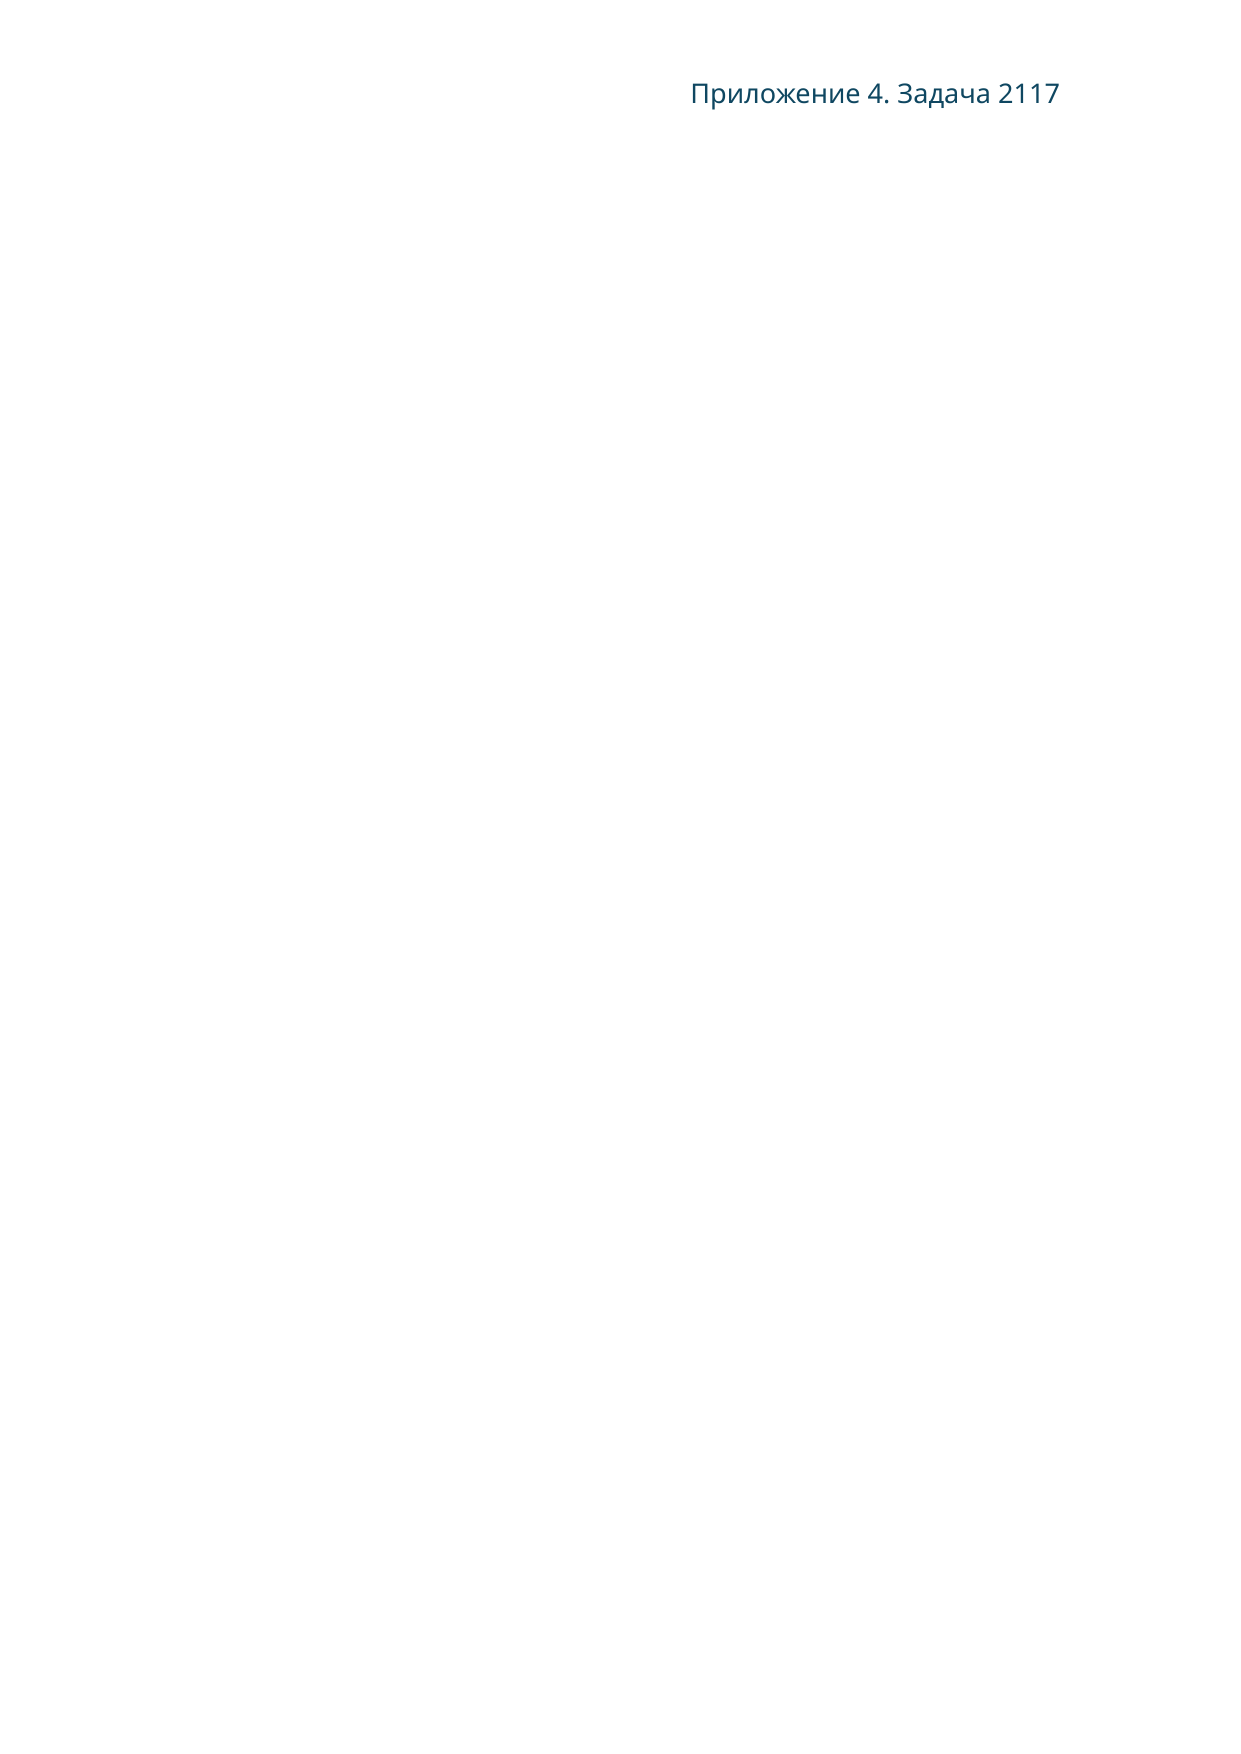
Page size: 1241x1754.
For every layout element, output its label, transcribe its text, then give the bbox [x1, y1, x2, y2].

subtitle Приложение 4. Задача 2117 [186, 75, 1060, 112]
